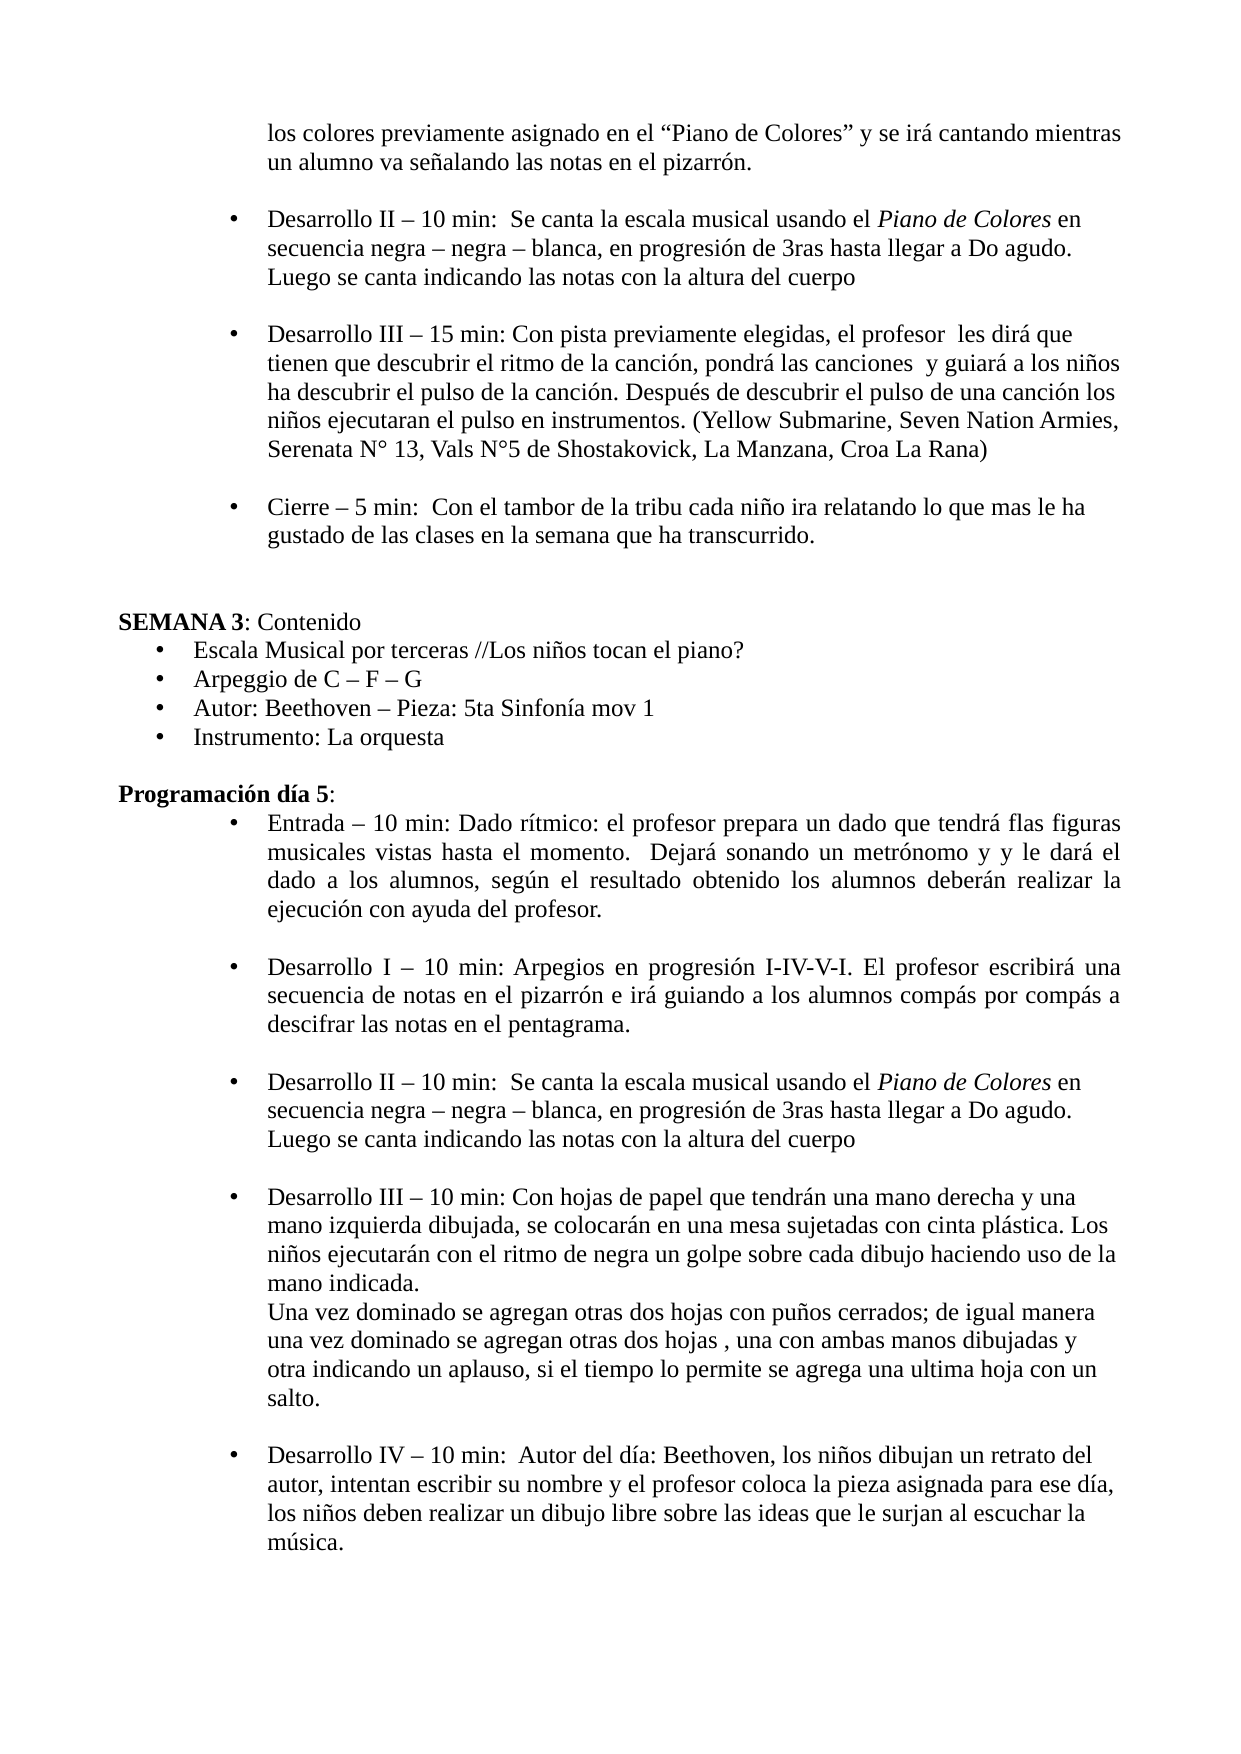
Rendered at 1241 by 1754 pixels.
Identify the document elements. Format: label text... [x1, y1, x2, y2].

list Desarrollo I – 10 min: Arpegios en progresión I-IV-V-I. El profesor escribirá una secuencia de notas en el pizarrón e irá guiando a los alumnos compás por compás a descifrar las notas en el pentagrama. [229, 952, 1122, 1038]
list Desarrollo IV – 10 min: Autor del día: Beethoven, los niños dibujan un retrato del autor, intentan escribir su nombre y el profesor coloca la pieza asignada para ese día, los niños deben realizar un dibujo libre sobre las ideas que le surjan al escuchar la música. [229, 1441, 1122, 1556]
list Entrada – 10 min: Dado rítmico: el profesor prepara un dado que tendrá flas figuras musicales vistas hasta el momento. Dejará sonando un metrónomo y y le dará el dado a los alumnos, según el resultado obtenido los alumnos deberán realizar la ejecución con ayuda del profesor. [229, 808, 1122, 923]
text Programación día 5: [118, 779, 1122, 808]
list Instrumento: La orquesta [156, 722, 1122, 751]
list Autor: Beethoven – Pieza: 5ta Sinfonía mov 1 [156, 693, 1122, 722]
list Desarrollo III – 10 min: Con hojas de papel que tendrán una mano derecha y una mano izquierda dibujada, se colocarán en una mesa sujetadas con cinta plástica. Los niños ejecutarán con el ritmo de negra un golpe sobre cada dibujo haciendo uso de la mano indicada. [229, 1182, 1122, 1297]
list Arpeggio de C – F – G [156, 664, 1122, 693]
list Cierre – 5 min: Con el tambor de la tribu cada niño ira relatando lo que mas le ha gustado de las clases en la semana que ha transcurrido. [229, 492, 1122, 549]
list Desarrollo II – 10 min: Se canta la escala musical usando el Piano de Colores en secuencia negra – negra – blanca, en progresión de 3ras hasta llegar a Do agudo. Luego se canta indicando las notas con la altura del cuerpo [229, 1067, 1122, 1153]
list Desarrollo III – 15 min: Con pista previamente elegidas, el profesor les dirá que tienen que descubrir el ritmo de la canción, pondrá las canciones y guiará a los niños ha descubrir el pulso de la canción. Después de descubrir el pulso de una canción los niños ejecutaran el pulso en instrumentos. (Yellow Submarine, Seven Nation Armies, Serenata N° 13, Vals N°5 de Shostakovick, La Manzana, Croa La Rana) [229, 319, 1122, 463]
list Desarrollo II – 10 min: Se canta la escala musical usando el Piano de Colores en secuencia negra – negra – blanca, en progresión de 3ras hasta llegar a Do agudo. Luego se canta indicando las notas con la altura del cuerpo [229, 204, 1122, 291]
text SEMANA 3: Contenido [118, 607, 1122, 636]
list los colores previamente asignado en el “Piano de Colores” y se irá cantando mientras un alumno va señalando las notas en el pizarrón. [229, 118, 1122, 176]
list Una vez dominado se agregan otras dos hojas con puños cerrados; de igual manera una vez dominado se agregan otras dos hojas , una con ambas manos dibujadas y otra indicando un aplauso, si el tiempo lo permite se agrega una ultima hoja con un salto. [229, 1297, 1122, 1412]
list Escala Musical por terceras //Los niños tocan el piano? [156, 636, 1122, 664]
